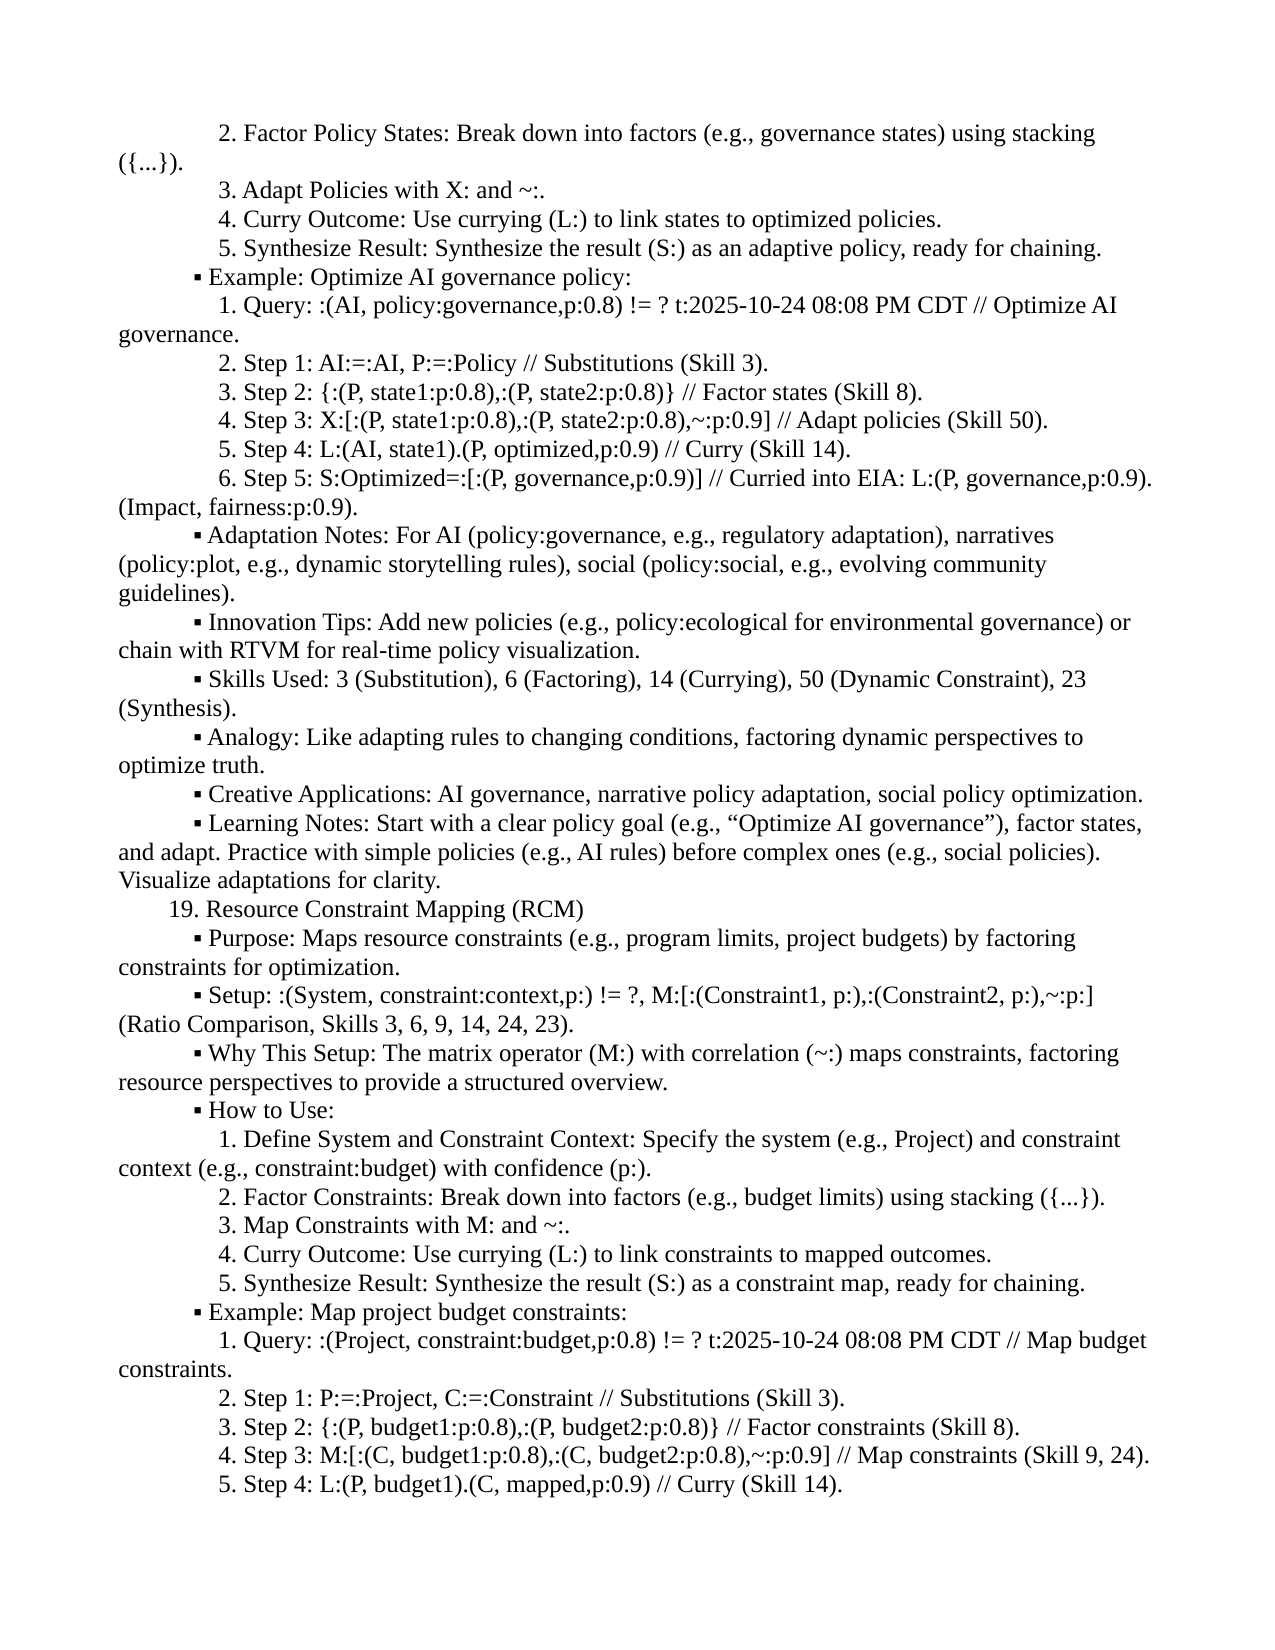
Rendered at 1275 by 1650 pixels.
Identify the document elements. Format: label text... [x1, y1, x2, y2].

text 1. Query: :(AI, policy:governance,p:0.8) != ? t:2025-10-24 08:08 PM CDT // Optimize AI governance. [118, 291, 1157, 348]
text ▪ Example: Map project budget constraints: [118, 1297, 1157, 1326]
text 2. Step 1: P:=:Project, C:=:Constraint // Substitutions (Skill 3). [118, 1383, 1157, 1412]
text ▪ Adaptation Notes: For AI (policy:governance, e.g., regulatory adaptation), narratives (policy:plot, e.g., dynamic storytelling rules), social (policy:social, e.g., evolving community guidelines). [118, 521, 1157, 607]
text 2. Factor Constraints: Break down into factors (e.g., budget limits) using stacking ({...}). [118, 1182, 1157, 1211]
text 1. Define System and Constraint Context: Specify the system (e.g., Project) and constraint context (e.g., constraint:budget) with confidence (p:). [118, 1124, 1157, 1182]
text 4. Step 3: M:[:(C, budget1:p:0.8),:(C, budget2:p:0.8),~:p:0.9] // Map constraints (Skill 9, 24). [118, 1441, 1157, 1469]
text 2. Step 1: AI:=:AI, P:=:Policy // Substitutions (Skill 3). [118, 348, 1157, 377]
text ▪ How to Use: [118, 1096, 1157, 1124]
text 3. Adapt Policies with X: and ~:. [118, 176, 1157, 204]
text 4. Step 3: X:[:(P, state1:p:0.8),:(P, state2:p:0.8),~:p:0.9] // Adapt policies (Skill 50). [118, 406, 1157, 434]
text ▪ Analogy: Like adapting rules to changing conditions, factoring dynamic perspectives to optimize truth. [118, 722, 1157, 779]
text 5. Synthesize Result: Synthesize the result (S:) as an adaptive policy, ready for chaining. [118, 233, 1157, 262]
text 4. Curry Outcome: Use currying (L:) to link states to optimized policies. [118, 204, 1157, 233]
text 3. Step 2: {:(P, budget1:p:0.8),:(P, budget2:p:0.8)} // Factor constraints (Skill 8). [118, 1412, 1157, 1441]
text ▪ Learning Notes: Start with a clear policy goal (e.g., “Optimize AI governance”), factor states, and adapt. Practice with simple policies (e.g., AI rules) before complex ones (e.g., social policies). Visualize adaptations for clarity. [118, 808, 1157, 894]
text ▪ Setup: :(System, constraint:context,p:) != ?, M:[:(Constraint1, p:),:(Constraint2, p:),~:p:] (Ratio Comparison, Skills 3, 6, 9, 14, 24, 23). [118, 981, 1157, 1038]
text ▪ Creative Applications: AI governance, narrative policy adaptation, social policy optimization. [118, 779, 1157, 808]
text ▪ Innovation Tips: Add new policies (e.g., policy:ecological for environmental governance) or chain with RTVM for real-time policy visualization. [118, 607, 1157, 664]
text 1. Query: :(Project, constraint:budget,p:0.8) != ? t:2025-10-24 08:08 PM CDT // Map budget constraints. [118, 1326, 1157, 1383]
text ▪ Example: Optimize AI governance policy: [118, 262, 1157, 291]
text 5. Step 4: L:(AI, state1).(P, optimized,p:0.9) // Curry (Skill 14). [118, 434, 1157, 463]
text 6. Step 5: S:Optimized=:[:(P, governance,p:0.9)] // Curried into EIA: L:(P, governance,p:0.9).(Impact, fairness:p:0.9). [118, 463, 1157, 521]
text 19. Resource Constraint Mapping (RCM) [118, 894, 1157, 923]
text 4. Curry Outcome: Use currying (L:) to link constraints to mapped outcomes. [118, 1239, 1157, 1268]
text 3. Map Constraints with M: and ~:. [118, 1211, 1157, 1239]
text ▪ Purpose: Maps resource constraints (e.g., program limits, project budgets) by factoring constraints for optimization. [118, 923, 1157, 981]
text ▪ Why This Setup: The matrix operator (M:) with correlation (~:) maps constraints, factoring resource perspectives to provide a structured overview. [118, 1038, 1157, 1096]
text 2. Factor Policy States: Break down into factors (e.g., governance states) using stacking ({...}). [118, 118, 1157, 176]
text 5. Synthesize Result: Synthesize the result (S:) as a constraint map, ready for chaining. [118, 1268, 1157, 1297]
text 5. Step 4: L:(P, budget1).(C, mapped,p:0.9) // Curry (Skill 14). [118, 1469, 1157, 1498]
text ▪ Skills Used: 3 (Substitution), 6 (Factoring), 14 (Currying), 50 (Dynamic Constraint), 23 (Synthesis). [118, 664, 1157, 722]
text 3. Step 2: {:(P, state1:p:0.8),:(P, state2:p:0.8)} // Factor states (Skill 8). [118, 377, 1157, 406]
